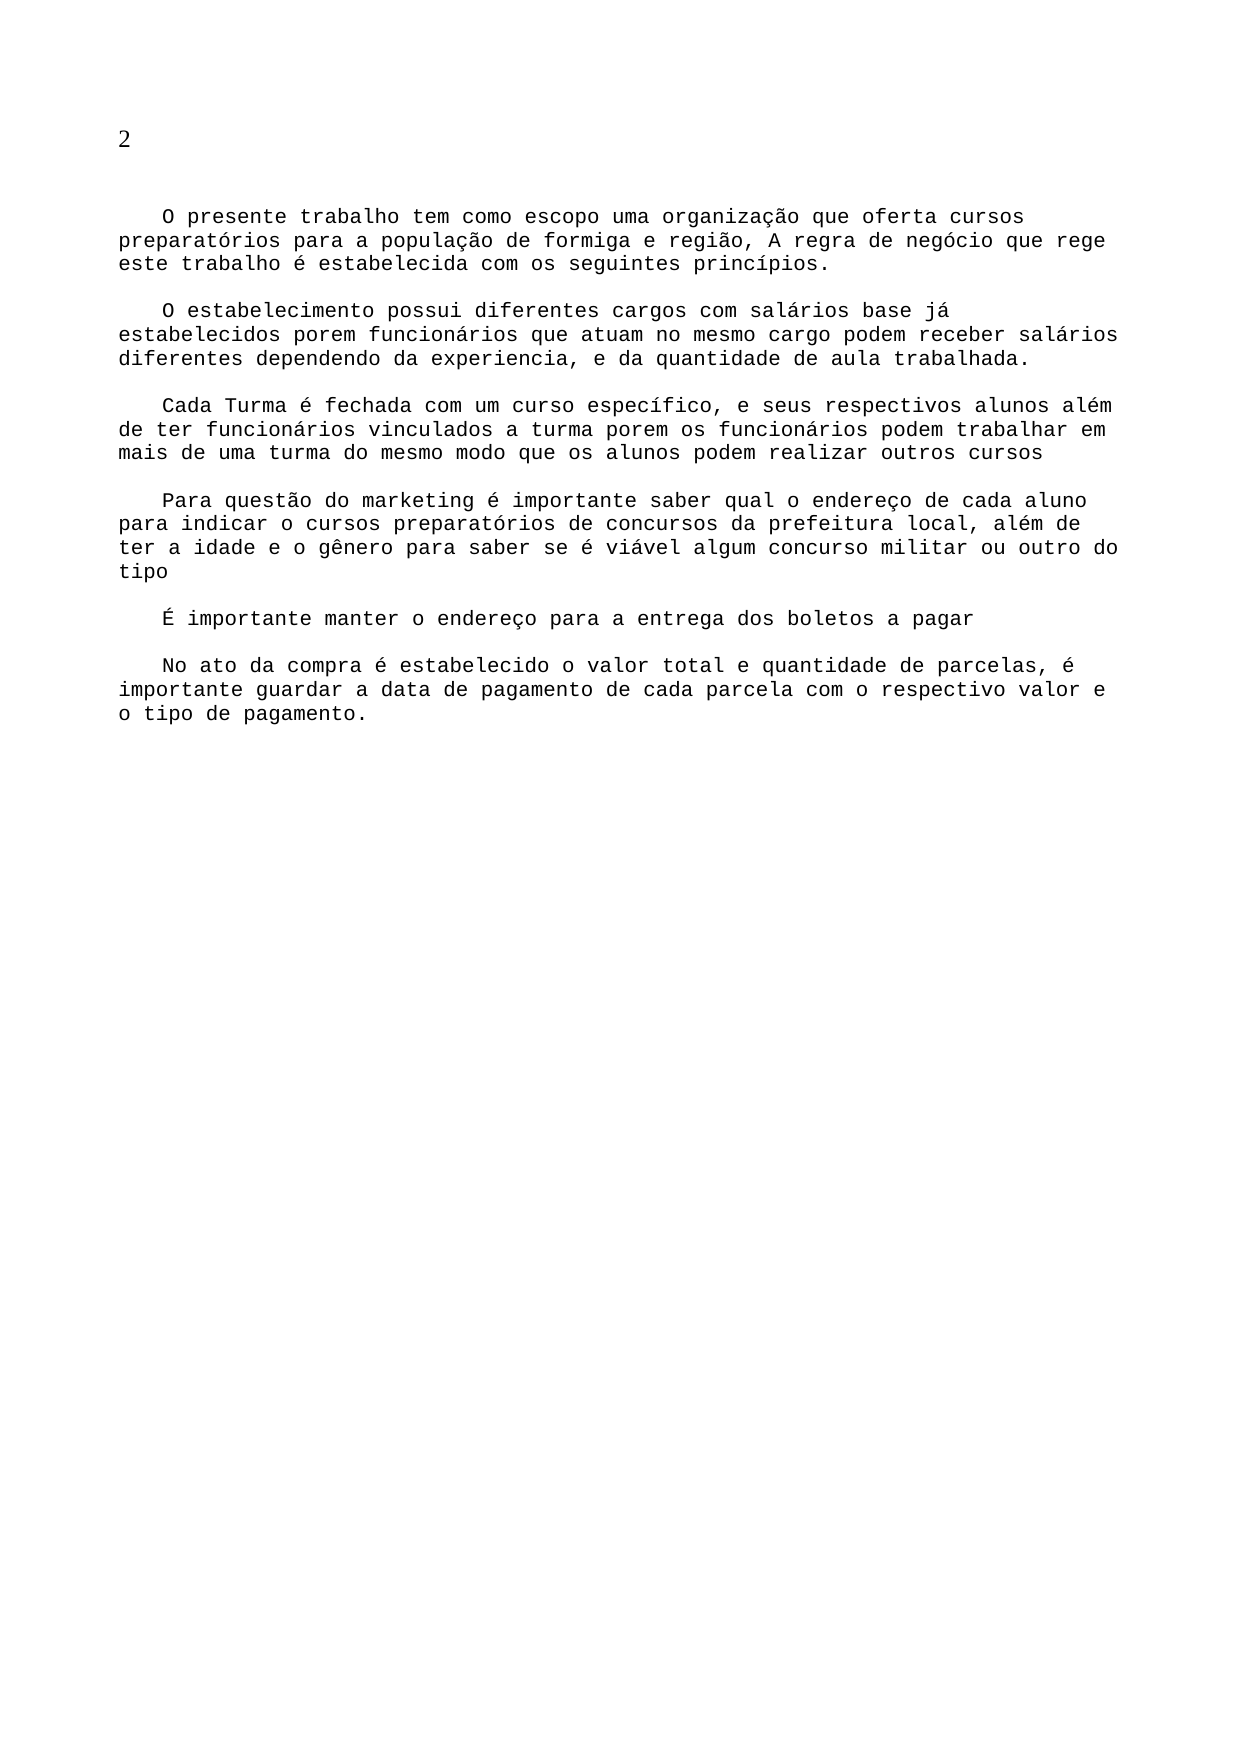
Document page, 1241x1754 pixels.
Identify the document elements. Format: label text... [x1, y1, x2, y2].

text O estabelecimento possui diferentes cargos com salários base já estabelecidos porem funcionários que atuam no mesmo cargo podem receber salários diferentes dependendo da experiencia, e da quantidade de aula trabalhada. [118, 301, 1122, 371]
text Para questão do marketing é importante saber qual o endereço de cada aluno para indicar o cursos preparatórios de concursos da prefeitura local, além de ter a idade e o gênero para saber se é viável algum concurso militar ou outro do tipo [118, 490, 1122, 584]
text É importante manter o endereço para a entrega dos boletos a pagar [118, 608, 1122, 632]
text No ato da compra é estabelecido o valor total e quantidade de parcelas, é importante guardar a data de pagamento de cada parcela com o respectivo valor e o tipo de pagamento. [118, 655, 1122, 726]
text O presente trabalho tem como escopo uma organização que oferta cursos preparatórios para a população de formiga e região, A regra de negócio que rege este trabalho é estabelecida com os seguintes princípios. [118, 206, 1122, 277]
text Cada Turma é fechada com um curso específico, e seus respectivos alunos além de ter funcionários vinculados a turma porem os funcionários podem trabalhar em mais de uma turma do mesmo modo que os alunos podem realizar outros cursos [118, 395, 1122, 466]
